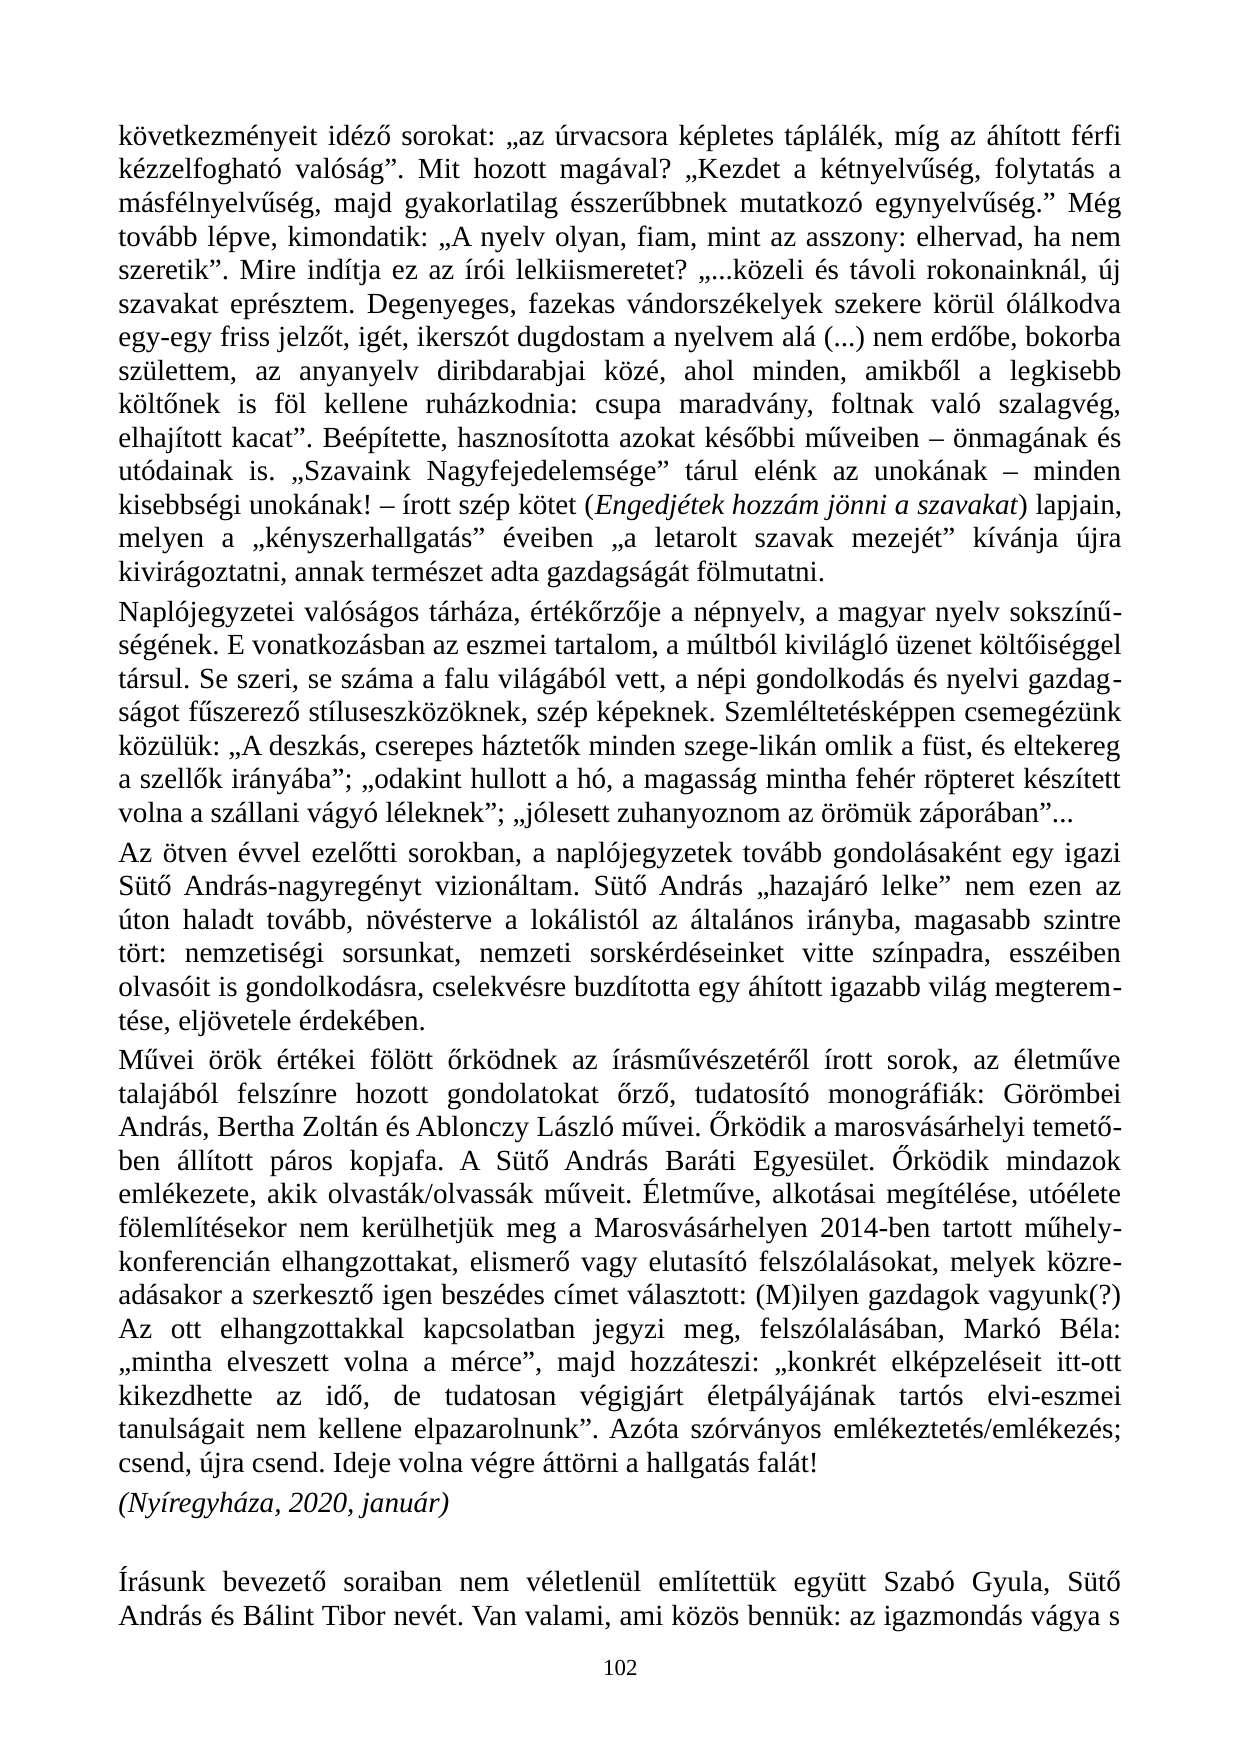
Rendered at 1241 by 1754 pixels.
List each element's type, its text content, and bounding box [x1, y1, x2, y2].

text Írásunk bevezető soraiban nem véletlenül említettük együtt Szabó Gyula, Sütő András és Bálint Tibor nevét. Van valami, ami közös bennük: az igazmondás vágya s [118, 1564, 1122, 1631]
text következményeit idéző sorokat: „az úrvacsora képletes táplálék, míg az áhított férfi kézzelfogható valóság”. Mit hozott magával? „Kezdet a kétnyelvűség, folytatás a másfélnyelvűség, majd gyakorlatilag ésszerűbbnek mutatkozó egynyelvűség.” Még tovább lépve, kimondatik: „A nyelv olyan, fiam, mint az asszony: elhervad, ha nem szeretik”. Mire indítja ez az írói lelkiismeretet? „...közeli és távoli rokonainknál, új szavakat eprésztem. Degenyeges, fazekas vándorszékelyek szekere körül ólálkodva egy-egy friss jelzőt, igét, ikerszót dugdostam a nyelvem alá (...) nem erdőbe, bokorba születtem, az anyanyelv diribdarabjai közé, ahol minden, amikből a legkisebb költőnek is föl kellene ruházkodnia: csupa maradvány, foltnak való szalagvég, elhajított kacat”. Beépítette, hasznosította azokat későbbi műveiben – önmagának és utódainak is. „Szavaink Nagyfejedelemsége” tárul elénk az unokának – minden kisebbségi unokának! – írott szép kötet (Engedjétek hozzám jönni a szavakat) lapjain, melyen a „kényszerhallgatás” éveiben „a letarolt szavak mezejét” kívánja újra kivirágoztatni, annak természet adta gazdagságát fölmutatni. [118, 118, 1122, 588]
text (Nyíregyháza, 2020, január) [118, 1485, 1122, 1518]
text Naplójegyzetei valóságos tárháza, értékőrzője a népnyelv, a magyar nyelv sokszínű­sé­gének. E vonatkozásban az eszmei tartalom, a múltból kivilágló üzenet költőiséggel társul. Se szeri, se száma a falu világából vett, a népi gondolkodás és nyelvi gazdag­ságot fűszerező stíluseszközöknek, szép képeknek. Szemléltetésképpen csemegézünk közülük: „A deszkás, cserepes háztetők minden szege-likán omlik a füst, és eltekereg a szellők irányába”; „odakint hullott a hó, a magasság mintha fehér röpteret készített volna a szállani vágyó léleknek”; „jólesett zuhanyoznom az örömük záporában”... [118, 594, 1122, 829]
text Művei örök értékei fölött őrködnek az írásművészetéről írott sorok, az életműve talajából felszínre hozott gondolatokat őrző, tudatosító monográfiák: Görömbei András, Bertha Zoltán és Ablonczy László művei. Őrködik a marosvásárhelyi temető­ben állított páros kopjafa. A Sütő András Baráti Egyesület. Őrködik mindazok emlékezete, akik olvasták/olvassák műveit. Életműve, alkotásai megítélése, utóélete fölemlítésekor nem kerülhetjük meg a Marosvásárhelyen 2014-ben tartott műhely­konferencián elhangzottakat, elismerő vagy elutasító felszólalásokat, melyek közre­adásakor a szerkesztő igen beszédes címet választott: (M)ilyen gazdagok vagyunk(?) Az ott elhangzottakkal kapcsolatban jegyzi meg, felszólalásában, Markó Béla: „mintha elveszett volna a mérce”, majd hozzáteszi: „konkrét elképzeléseit itt-ott kikezdhette az idő, de tudatosan végigjárt életpályájának tartós elvi-eszmei tanulságait nem kellene elpazarolnunk”. Azóta szórványos emlékeztetés/emlékezés; csend, újra csend. Ideje volna végre áttörni a hallgatás falát! [118, 1042, 1122, 1478]
text Az ötven évvel ezelőtti sorokban, a naplójegyzetek tovább gondolásaként egy igazi Sütő András-nagyregényt vizionáltam. Sütő András „hazajáró lelke” nem ezen az úton haladt tovább, növésterve a lokálistól az általános irányba, magasabb szintre tört: nemzetiségi sorsunkat, nemzeti sorskérdéseinket vitte színpadra, esszéiben olvasóit is gondolkodásra, cselekvésre buzdította egy áhított igazabb világ megterem­tése, eljövetele érdekében. [118, 835, 1122, 1036]
